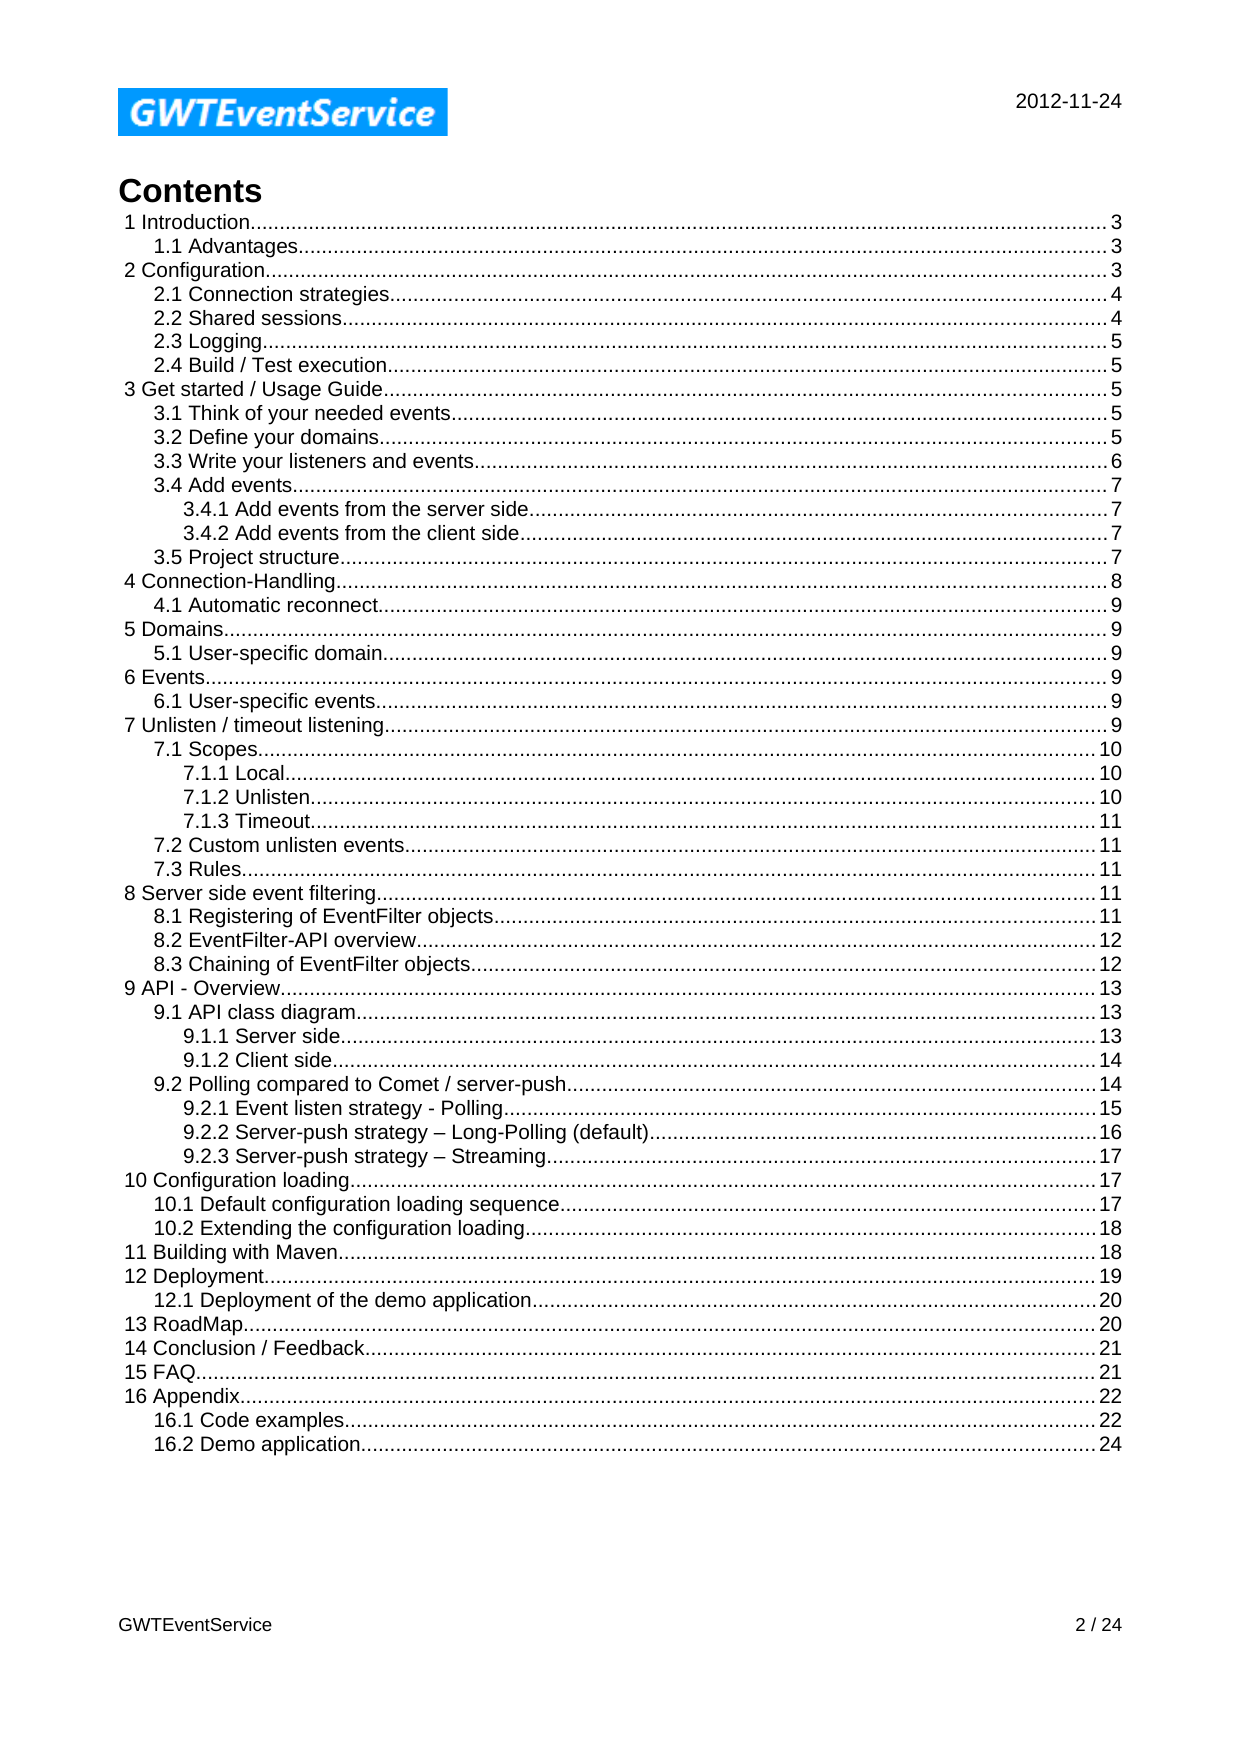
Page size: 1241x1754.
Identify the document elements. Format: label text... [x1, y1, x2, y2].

subtitle Contents [118, 171, 1122, 209]
text 11 Building with Maven 18 [118, 1240, 1122, 1264]
text 3.3 Write your listeners and events 6 [148, 449, 1122, 473]
text 1 Introduction 3 [118, 209, 1122, 233]
text 8.1 Registering of EventFilter objects 11 [148, 904, 1122, 928]
text 13 RoadMap 20 [118, 1312, 1122, 1336]
text 7.1.1 Local 10 [177, 761, 1122, 784]
text 10 Configuration loading 17 [118, 1168, 1122, 1192]
text 14 Conclusion / Feedback 21 [118, 1336, 1122, 1359]
text 2.3 Logging 5 [148, 329, 1122, 353]
text 6.1 User-specific events 9 [148, 689, 1122, 713]
text 16.2 Demo application 24 [148, 1431, 1122, 1455]
picture [118, 88, 448, 136]
text 7.1 Scopes 10 [148, 737, 1122, 761]
text 9.1.1 Server side 13 [177, 1024, 1122, 1048]
text 3.5 Project structure 7 [148, 545, 1122, 569]
text 9.1 API class diagram 13 [148, 1000, 1122, 1024]
text 12.1 Deployment of the demo application 20 [148, 1288, 1122, 1312]
text 3.4.2 Add events from the client side 7 [177, 521, 1122, 545]
text 3.2 Define your domains 5 [148, 425, 1122, 449]
text 3 Get started / Usage Guide 5 [118, 377, 1122, 401]
text 15 FAQ 21 [118, 1359, 1122, 1383]
text 1.1 Advantages 3 [148, 233, 1122, 257]
text 8.2 EventFilter-API overview 12 [148, 928, 1122, 952]
text 7.3 Rules 11 [148, 856, 1122, 880]
text 7.1.2 Unlisten 10 [177, 784, 1122, 808]
text 2.4 Build / Test execution 5 [148, 353, 1122, 377]
text 9 API - Overview 13 [118, 976, 1122, 1000]
text 8 Server side event filtering 11 [118, 880, 1122, 904]
text 3.1 Think of your needed events 5 [148, 401, 1122, 425]
text 2.2 Shared sessions 4 [148, 305, 1122, 329]
text 9.2.1 Event listen strategy - Polling 15 [177, 1096, 1122, 1120]
text 4.1 Automatic reconnect 9 [148, 593, 1122, 617]
text 16.1 Code examples 22 [148, 1407, 1122, 1431]
text 9.2.3 Server-push strategy – Streaming 17 [177, 1144, 1122, 1168]
text 9.2 Polling compared to Comet / server-push 14 [148, 1072, 1122, 1096]
text 9.2.2 Server-push strategy – Long-Polling (default) 16 [177, 1120, 1122, 1144]
text 16 Appendix 22 [118, 1383, 1122, 1407]
text 2.1 Connection strategies 4 [148, 281, 1122, 305]
text 5 Domains 9 [118, 617, 1122, 641]
text 3.4 Add events 7 [148, 473, 1122, 497]
text 10.1 Default configuration loading sequence 17 [148, 1192, 1122, 1216]
text 2 Configuration 3 [118, 257, 1122, 281]
text 4 Connection-Handling 8 [118, 569, 1122, 593]
text 6 Events 9 [118, 665, 1122, 689]
text 7 Unlisten / timeout listening 9 [118, 713, 1122, 737]
text 12 Deployment 19 [118, 1264, 1122, 1288]
text 10.2 Extending the configuration loading 18 [148, 1216, 1122, 1240]
text 5.1 User-specific domain 9 [148, 641, 1122, 665]
text 7.2 Custom unlisten events 11 [148, 832, 1122, 856]
text 8.3 Chaining of EventFilter objects 12 [148, 952, 1122, 976]
text 7.1.3 Timeout 11 [177, 808, 1122, 832]
text 3.4.1 Add events from the server side 7 [177, 497, 1122, 521]
text 9.1.2 Client side 14 [177, 1048, 1122, 1072]
